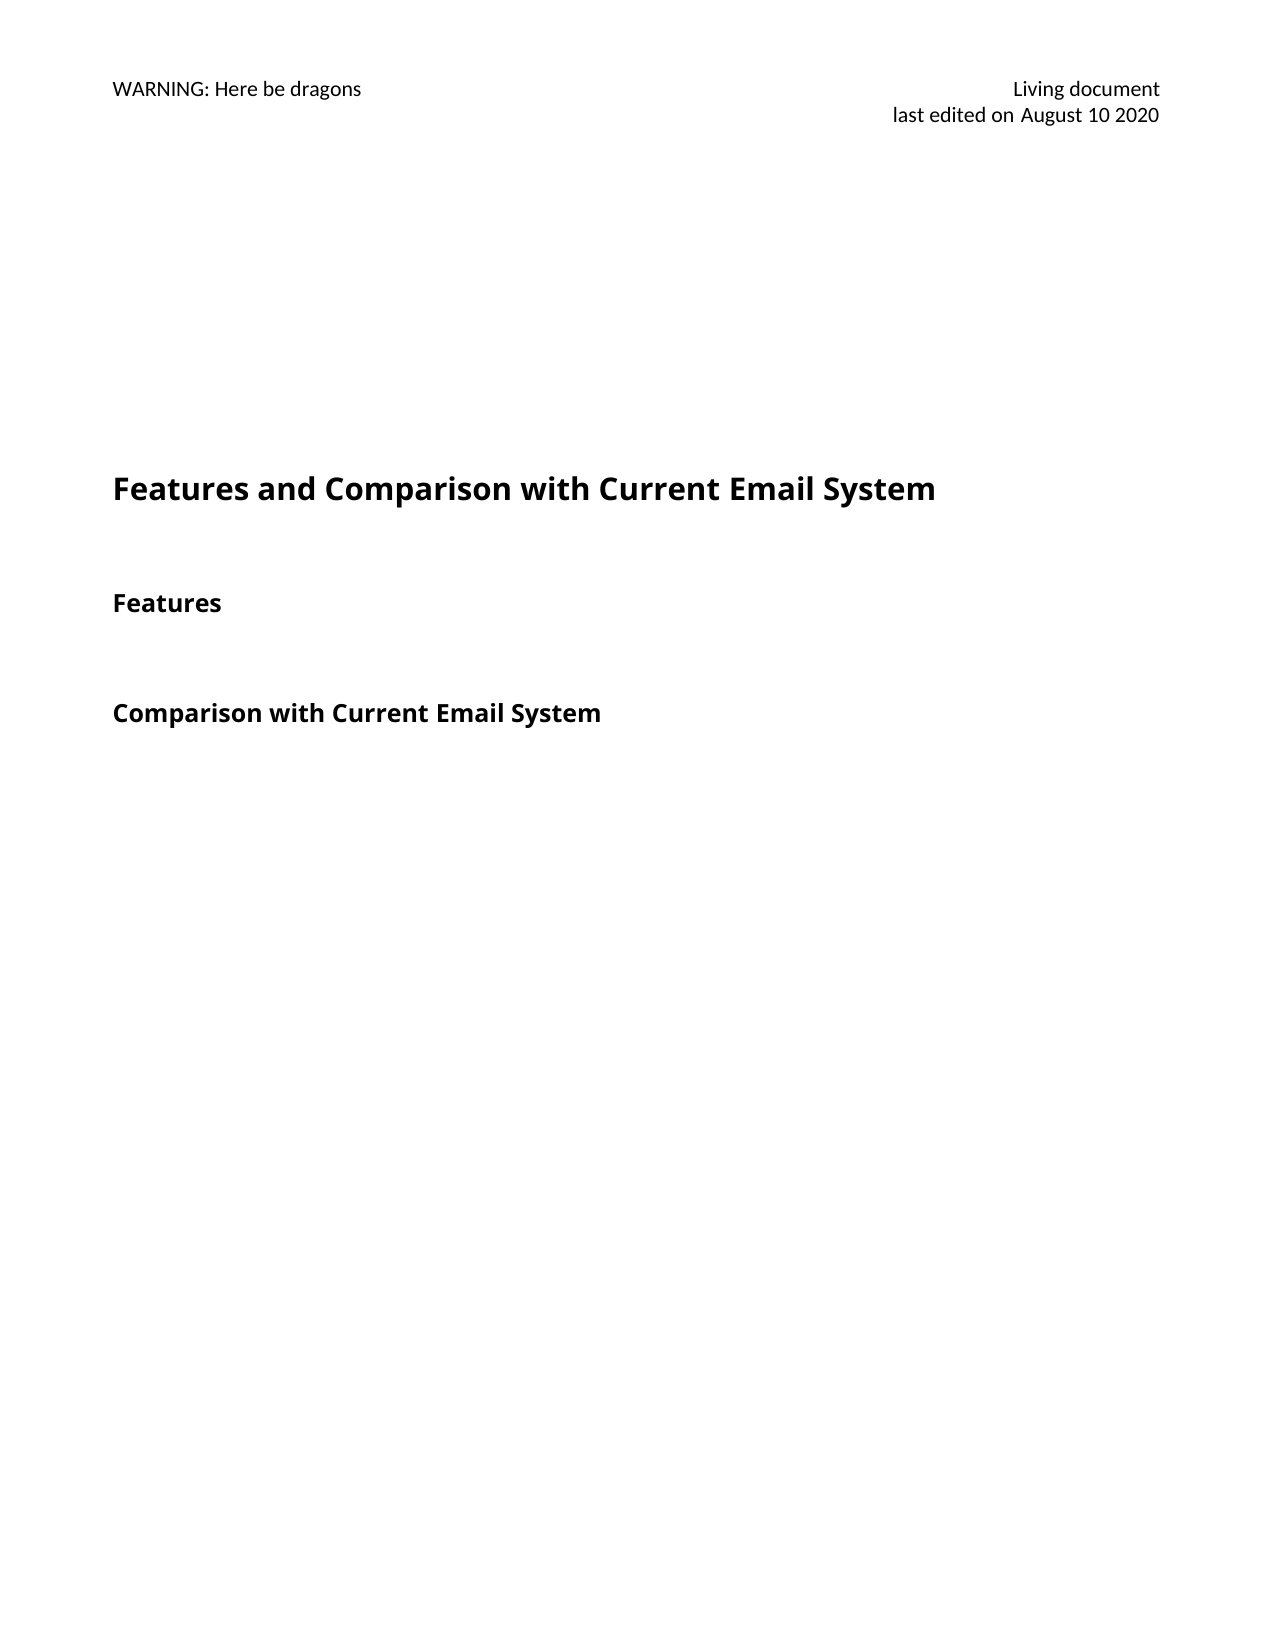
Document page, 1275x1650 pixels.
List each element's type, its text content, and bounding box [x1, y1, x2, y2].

text Features [112, 586, 1162, 619]
text Comparison with Current Email System [112, 695, 1162, 729]
text Features and Comparison with Current Email System [112, 467, 1162, 510]
